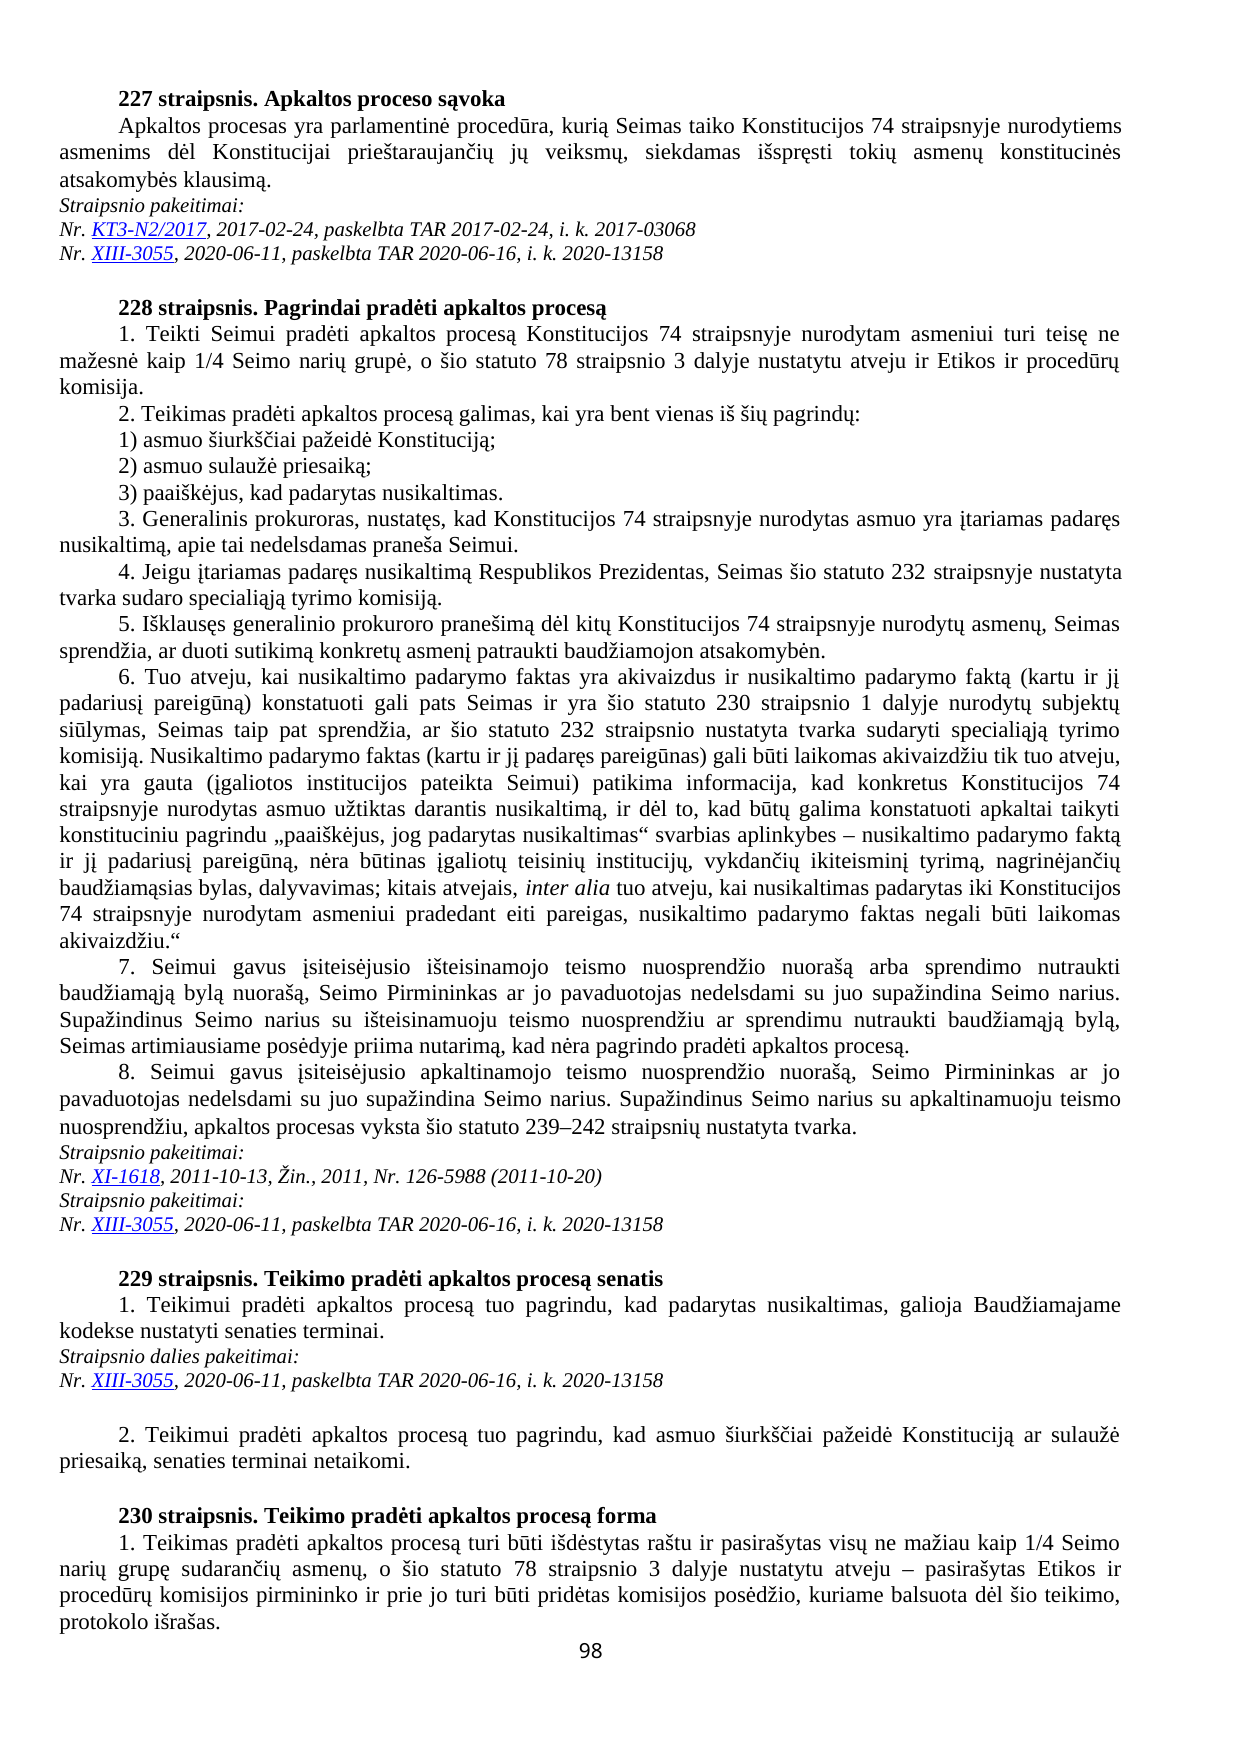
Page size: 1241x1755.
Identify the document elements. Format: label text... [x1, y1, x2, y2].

text 2) asmuo sulaužė priesaiką; [59, 452, 1122, 479]
text Straipsnio pakeitimai: [59, 1188, 1122, 1212]
text 1. Teikimui pradėti apkaltos procesą tuo pagrindu, kad padarytas nusikaltimas, galioja Baudžiamajame kodekse nustatyti senaties terminai. [59, 1291, 1122, 1344]
text Nr. KT3-N2/2017, 2017-02-24, paskelbta TAR 2017-02-24, i. k. 2017-03068 [59, 217, 1122, 241]
text 4. Jeigu įtariamas padaręs nusikaltimą Respublikos Prezidentas, Seimas šio statuto 232 straipsnyje nustatyta tvarka sudaro specialiąją tyrimo komisiją. [59, 558, 1122, 610]
text 3) paaiškėjus, kad padarytas nusikaltimas. [59, 479, 1122, 505]
text 228 straipsnis. Pagrindai pradėti apkaltos procesą [59, 294, 1122, 321]
text Apkaltos procesas yra parlamentinė procedūra, kurią Seimas taiko Konstitucijos 74 straipsnyje nurodytiems asmenims dėl Konstitucijai prieštaraujančių jų veiksmų, siekdamas išspręsti tokių asmenų konstitucinės atsakomybės klausimą. [59, 112, 1122, 193]
text 2. Teikimui pradėti apkaltos procesą tuo pagrindu, kad asmuo šiurkščiai pažeidė Konstituciją ar sulaužė priesaiką, senaties terminai netaikomi. [59, 1421, 1122, 1473]
text 1. Teikti Seimui pradėti apkaltos procesą Konstitucijos 74 straipsnyje nurodytam asmeniui turi teisę ne mažesnė kaip 1/4 Seimo narių grupė, o šio statuto 78 straipsnio 3 dalyje nustatytu atveju ir Etikos ir procedūrų komisija. [59, 321, 1122, 399]
text 3. Generalinis prokuroras, nustatęs, kad Konstitucijos 74 straipsnyje nurodytas asmuo yra įtariamas padaręs nusikaltimą, apie tai nedelsdamas praneša Seimui. [59, 505, 1122, 558]
text Straipsnio pakeitimai: [59, 193, 1122, 217]
text 7. Seimui gavus įsiteisėjusio išteisinamojo teismo nuosprendžio nuorašą arba sprendimo nutraukti baudžiamąją bylą nuorašą, Seimo Pirmininkas ar jo pavaduotojas nedelsdami su juo supažindina Seimo narius. Supažindinus Seimo narius su išteisinamuoju teismo nuosprendžiu ar sprendimu nutraukti baudžiamąją bylą, Seimas artimiausiame posėdyje priima nutarimą, kad nėra pagrindo pradėti apkaltos procesą. [59, 953, 1122, 1058]
text 5. Išklausęs generalinio prokuroro pranešimą dėl kitų Konstitucijos 74 straipsnyje nurodytų asmenų, Seimas sprendžia, ar duoti sutikimą konkretų asmenį patraukti baudžiamojon atsakomybėn. [59, 610, 1122, 663]
text 227 straipsnis. Apkaltos proceso sąvoka [59, 85, 1122, 112]
text 1. Teikimas pradėti apkaltos procesą turi būti išdėstytas raštu ir pasirašytas visų ne mažiau kaip 1/4 Seimo narių grupę sudarančių asmenų, o šio statuto 78 straipsnio 3 dalyje nustatytu atveju – pasirašytas Etikos ir procedūrų komisijos pirmininko ir prie jo turi būti pridėtas komisijos posėdžio, kuriame balsuota dėl šio teikimo, protokolo išrašas. [59, 1529, 1122, 1634]
text Nr. XI-1618, 2011-10-13, Žin., 2011, Nr. 126-5988 (2011-10-20) [59, 1164, 1122, 1188]
text 229 straipsnis. Teikimo pradėti apkaltos procesą senatis [59, 1265, 1122, 1291]
text 2. Teikimas pradėti apkaltos procesą galimas, kai yra bent vienas iš šių pagrindų: [59, 399, 1122, 426]
text 6. Tuo atveju, kai nusikaltimo padarymo faktas yra akivaizdus ir nusikaltimo padarymo faktą (kartu ir jį padariusį pareigūną) konstatuoti gali pats Seimas ir yra šio statuto 230 straipsnio 1 dalyje nurodytų subjektų siūlymas, Seimas taip pat sprendžia, ar šio statuto 232 straipsnio nustatyta tvarka sudaryti specialiąją tyrimo komisiją. Nusikaltimo padarymo faktas (kartu ir jį padaręs pareigūnas) gali būti laikomas akivaizdžiu tik tuo atveju, kai yra gauta (įgaliotos institucijos pateikta Seimui) patikima informacija, kad konkretus Konstitucijos 74 straipsnyje nurodytas asmuo užtiktas darantis nusikaltimą, ir dėl to, kad būtų galima konstatuoti apkaltai taikyti konstituciniu pagrindu „paaiškėjus, jog padarytas nusikaltimas“ svarbias aplinkybes – nusikaltimo padarymo faktą ir jį padariusį pareigūną, nėra būtinas įgaliotų teisinių institucijų, vykdančių ikiteisminį tyrimą, nagrinėjančių baudžiamąsias bylas, dalyvavimas; kitais atvejais, inter alia tuo atveju, kai nusikaltimas padarytas iki Konstitucijos 74 straipsnyje nurodytam asmeniui pradedant eiti pareigas, nusikaltimo padarymo faktas negali būti laikomas akivaizdžiu.“ [59, 663, 1122, 953]
text Nr. XIII-3055, 2020-06-11, paskelbta TAR 2020-06-16, i. k. 2020-13158 [59, 1212, 1122, 1236]
text Nr. XIII-3055, 2020-06-11, paskelbta TAR 2020-06-16, i. k. 2020-13158 [59, 241, 1122, 265]
text Nr. XIII-3055, 2020-06-11, paskelbta TAR 2020-06-16, i. k. 2020-13158 [59, 1368, 1122, 1392]
text 230 straipsnis. Teikimo pradėti apkaltos procesą forma [59, 1502, 1122, 1529]
text 8. Seimui gavus įsiteisėjusio apkaltinamojo teismo nuosprendžio nuorašą, Seimo Pirmininkas ar jo pavaduotojas nedelsdami su juo supažindina Seimo narius. Supažindinus Seimo narius su apkaltinamuoju teismo nuosprendžiu, apkaltos procesas vyksta šio statuto 239–242 straipsnių nustatyta tvarka. [59, 1058, 1122, 1140]
text 1) asmuo šiurkščiai pažeidė Konstituciją; [59, 426, 1122, 452]
text Straipsnio dalies pakeitimai: [59, 1344, 1122, 1368]
text Straipsnio pakeitimai: [59, 1140, 1122, 1164]
